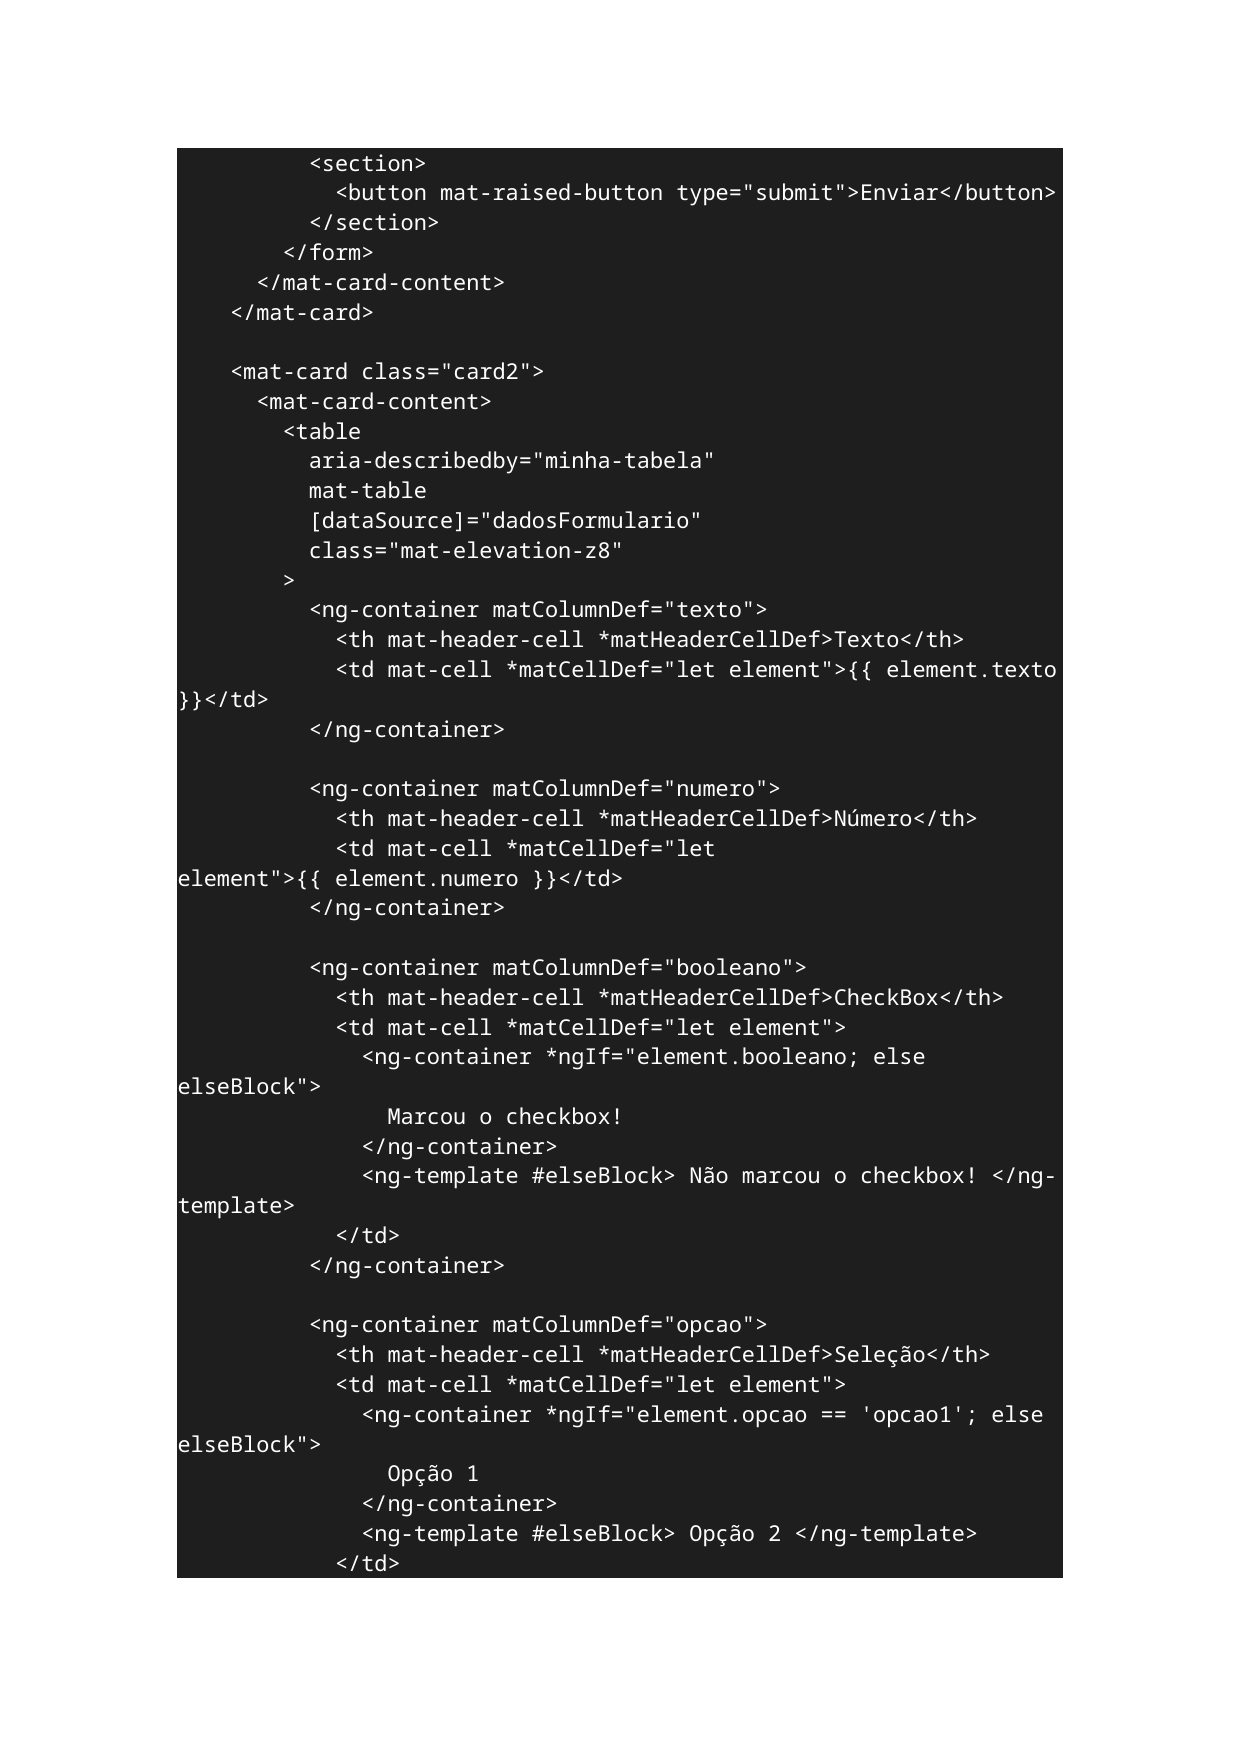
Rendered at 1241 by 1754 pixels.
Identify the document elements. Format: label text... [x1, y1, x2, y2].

text <th mat-header-cell *matHeaderCellDef>Número</th> [177, 803, 1063, 833]
text <ng-container matColumnDef="numero"> [177, 773, 1063, 803]
text Opção 1 [177, 1458, 1063, 1488]
text </mat-card> [177, 297, 1063, 326]
text <table [177, 416, 1063, 446]
text </td> [177, 1548, 1063, 1578]
text <mat-card-content> [177, 386, 1063, 416]
text aria-describedby="minha-tabela" [177, 446, 1063, 475]
text <ng-container *ngIf="element.opcao == 'opcao1'; else elseBlock"> [177, 1399, 1063, 1458]
text </ng-container> [177, 714, 1063, 743]
text <ng-template #elseBlock> Não marcou o checkbox! </ng-template> [177, 1161, 1063, 1220]
text </ng-container> [177, 1488, 1063, 1518]
text <td mat-cell *matCellDef="let element">{{ element.texto }}</td> [177, 654, 1063, 714]
text <ng-container matColumnDef="opcao"> [177, 1309, 1063, 1339]
text </section> [177, 207, 1063, 237]
text <ng-container *ngIf="element.booleano; else elseBlock"> [177, 1041, 1063, 1101]
text <ng-container matColumnDef="texto"> [177, 594, 1063, 624]
text <section> [177, 148, 1063, 177]
text mat-table [177, 475, 1063, 505]
text class="mat-elevation-z8" [177, 535, 1063, 565]
text <ng-container matColumnDef="booleano"> [177, 952, 1063, 982]
text </ng-container> [177, 892, 1063, 922]
text > [177, 565, 1063, 594]
text <th mat-header-cell *matHeaderCellDef>CheckBox</th> [177, 982, 1063, 1012]
text [dataSource]="dadosFormulario" [177, 505, 1063, 535]
text </ng-container> [177, 1250, 1063, 1280]
text Marcou o checkbox! [177, 1101, 1063, 1131]
text <th mat-header-cell *matHeaderCellDef>Seleção</th> [177, 1339, 1063, 1369]
text </ng-container> [177, 1131, 1063, 1161]
text <button mat-raised-button type="submit">Enviar</button> [177, 177, 1063, 207]
text </td> [177, 1220, 1063, 1250]
text <ng-template #elseBlock> Opção 2 </ng-template> [177, 1518, 1063, 1548]
text </mat-card-content> [177, 267, 1063, 297]
text <mat-card class="card2"> [177, 356, 1063, 386]
text <th mat-header-cell *matHeaderCellDef>Texto</th> [177, 624, 1063, 654]
text <td mat-cell *matCellDef="let element"> [177, 1369, 1063, 1399]
text <td mat-cell *matCellDef="let element"> [177, 1012, 1063, 1041]
text </form> [177, 237, 1063, 267]
text <td mat-cell *matCellDef="let element">{{ element.numero }}</td> [177, 833, 1063, 892]
